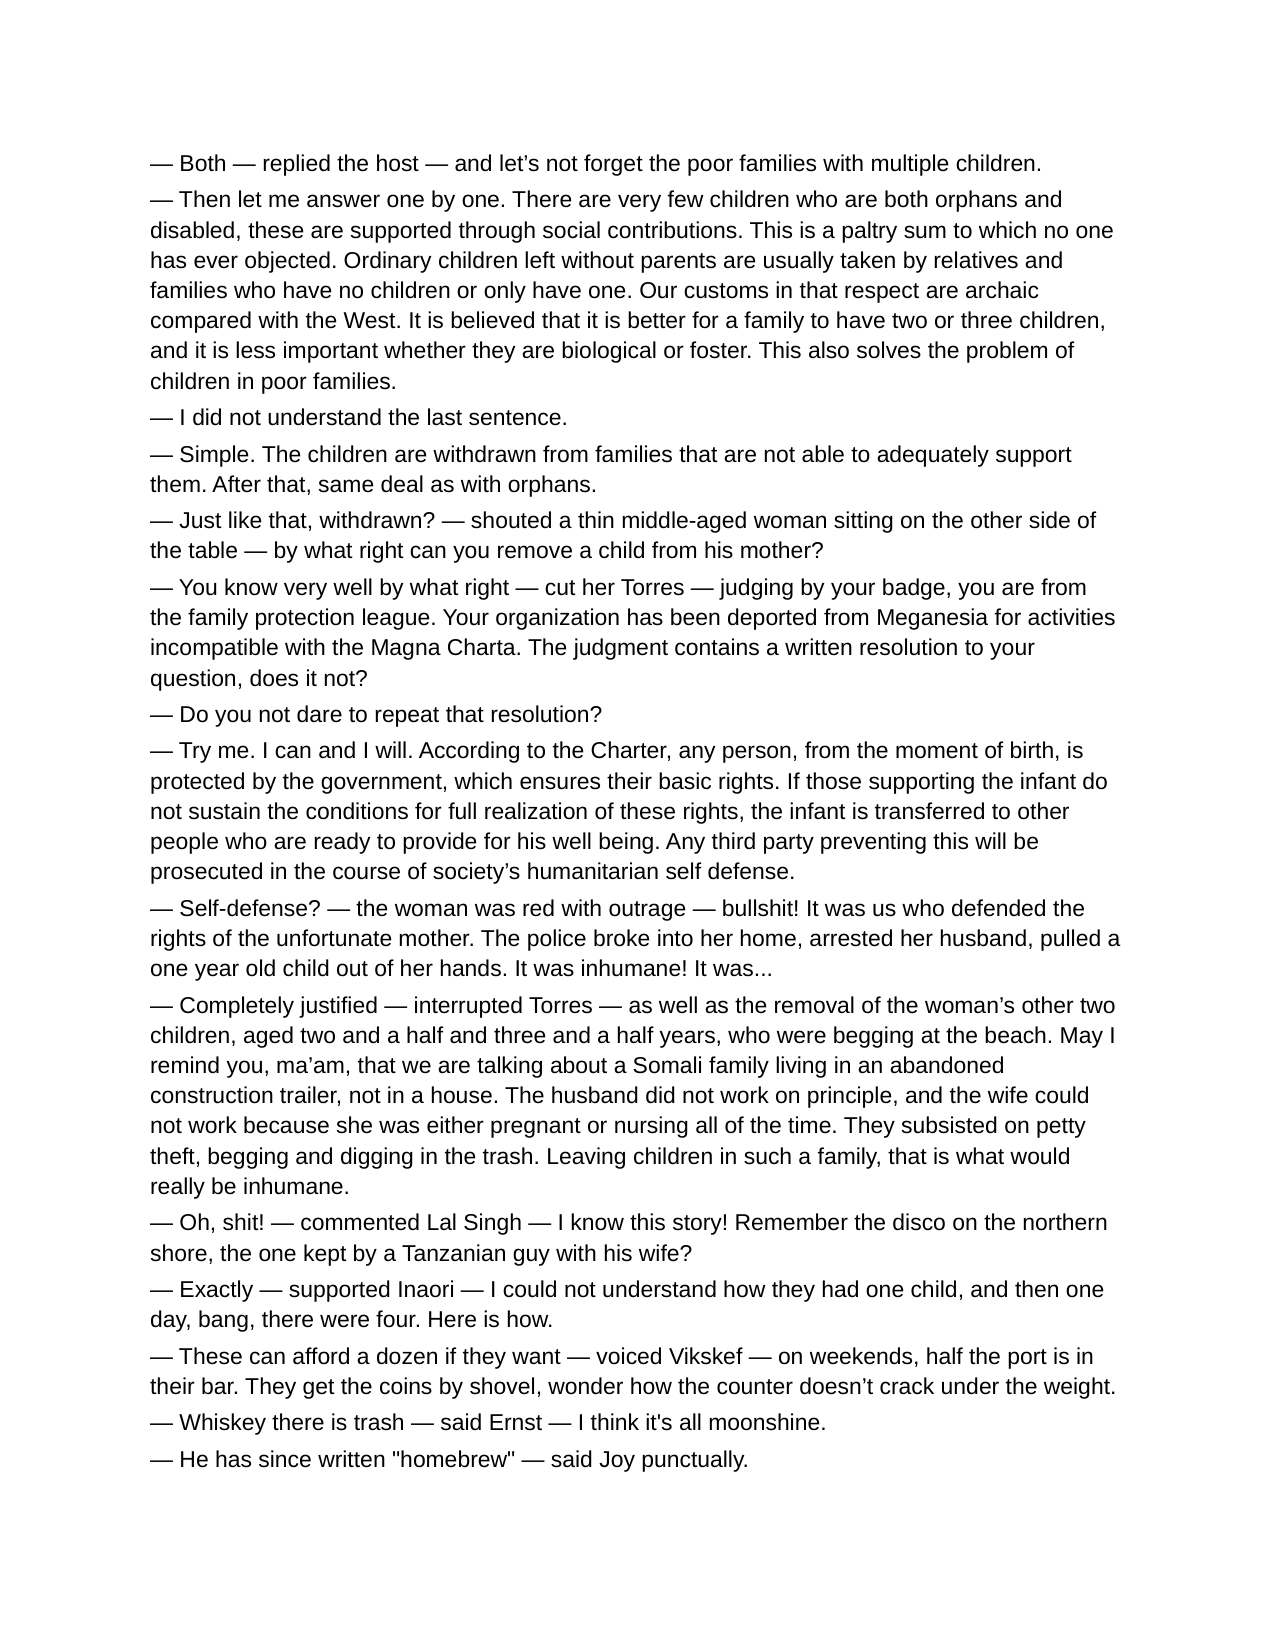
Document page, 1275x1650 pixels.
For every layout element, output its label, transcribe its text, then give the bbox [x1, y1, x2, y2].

text — These can afford a dozen if they want — voiced Vikskef — on weekends, half the port is in their bar. They get the coins by shovel, wonder how the counter doesn’t crack under the weight. [150, 1343, 1125, 1399]
text — He has since written "homebrew" — said Joy punctually. [150, 1446, 1125, 1472]
text — Simple. The children are withdrawn from families that are not able to adequately support them. After that, same deal as with orphans. [150, 441, 1125, 497]
text — Both — replied the host — and let’s not forget the poor families with multiple children. [150, 150, 1125, 176]
text — I did not understand the last sentence. [150, 404, 1125, 431]
text — Just like that, withdrawn? — shouted a thin middle-aged woman sitting on the other side of the table — by what right can you remove a child from his mother? [150, 507, 1125, 564]
text — Completely justified — interrupted Torres — as well as the removal of the woman’s other two children, aged two and a half and three and a half years, who were begging at the beach. May I remind you, ma’am, that we are talking about a Somali family living in an abandoned construction trailer, not in a house. The husband did not work on principle, and the wife could not work because she was either pregnant or nursing all of the time. They subsisted on petty theft, begging and digging in the trash. Leaving children in such a family, that is what would really be inhumane. [150, 992, 1125, 1199]
text — You know very well by what right — cut her Torres — judging by your badge, you are from the family protection league. Your organization has been deported from Meganesia for activities incompatible with the Magna Charta. The judgment contains a written resolution to your question, does it not? [150, 574, 1125, 691]
text — Whiskey there is trash — said Ernst — I think it's all moonshine. [150, 1409, 1125, 1436]
text — Then let me answer one by one. There are very few children who are both orphans and disabled, these are supported through social contributions. This is a paltry sum to which no one has ever objected. Ordinary children left without parents are usually taken by relatives and families who have no children or only have one. Our customs in that respect are archaic compared with the West. It is believed that it is better for a family to have two or three children, and it is less important whether they are biological or foster. This also solves the problem of children in poor families. [150, 186, 1125, 394]
text — Do you not dare to repeat that resolution? [150, 701, 1125, 727]
text — Self-defense? — the woman was red with outrage — bullshit! It was us who defended the rights of the unfortunate mother. The police broke into her home, arrested her husband, pulled a one year old child out of her hands. It was inhumane! It was... [150, 895, 1125, 982]
text — Exactly — supported Inaori — I could not understand how they had one child, and then one day, bang, there were four. Here is how. [150, 1276, 1125, 1333]
text — Try me. I can and I will. According to the Charter, any person, from the moment of birth, is protected by the government, which ensures their basic rights. If those supporting the infant do not sustain the conditions for full realization of these rights, the infant is transferred to other people who are ready to provide for his well being. Any third party preventing this will be prosecuted in the course of society’s humanitarian self defense. [150, 737, 1125, 885]
text — Oh, shit! — commented Lal Singh — I know this story! Remember the disco on the northern shore, the one kept by a Tanzanian guy with his wife? [150, 1209, 1125, 1266]
